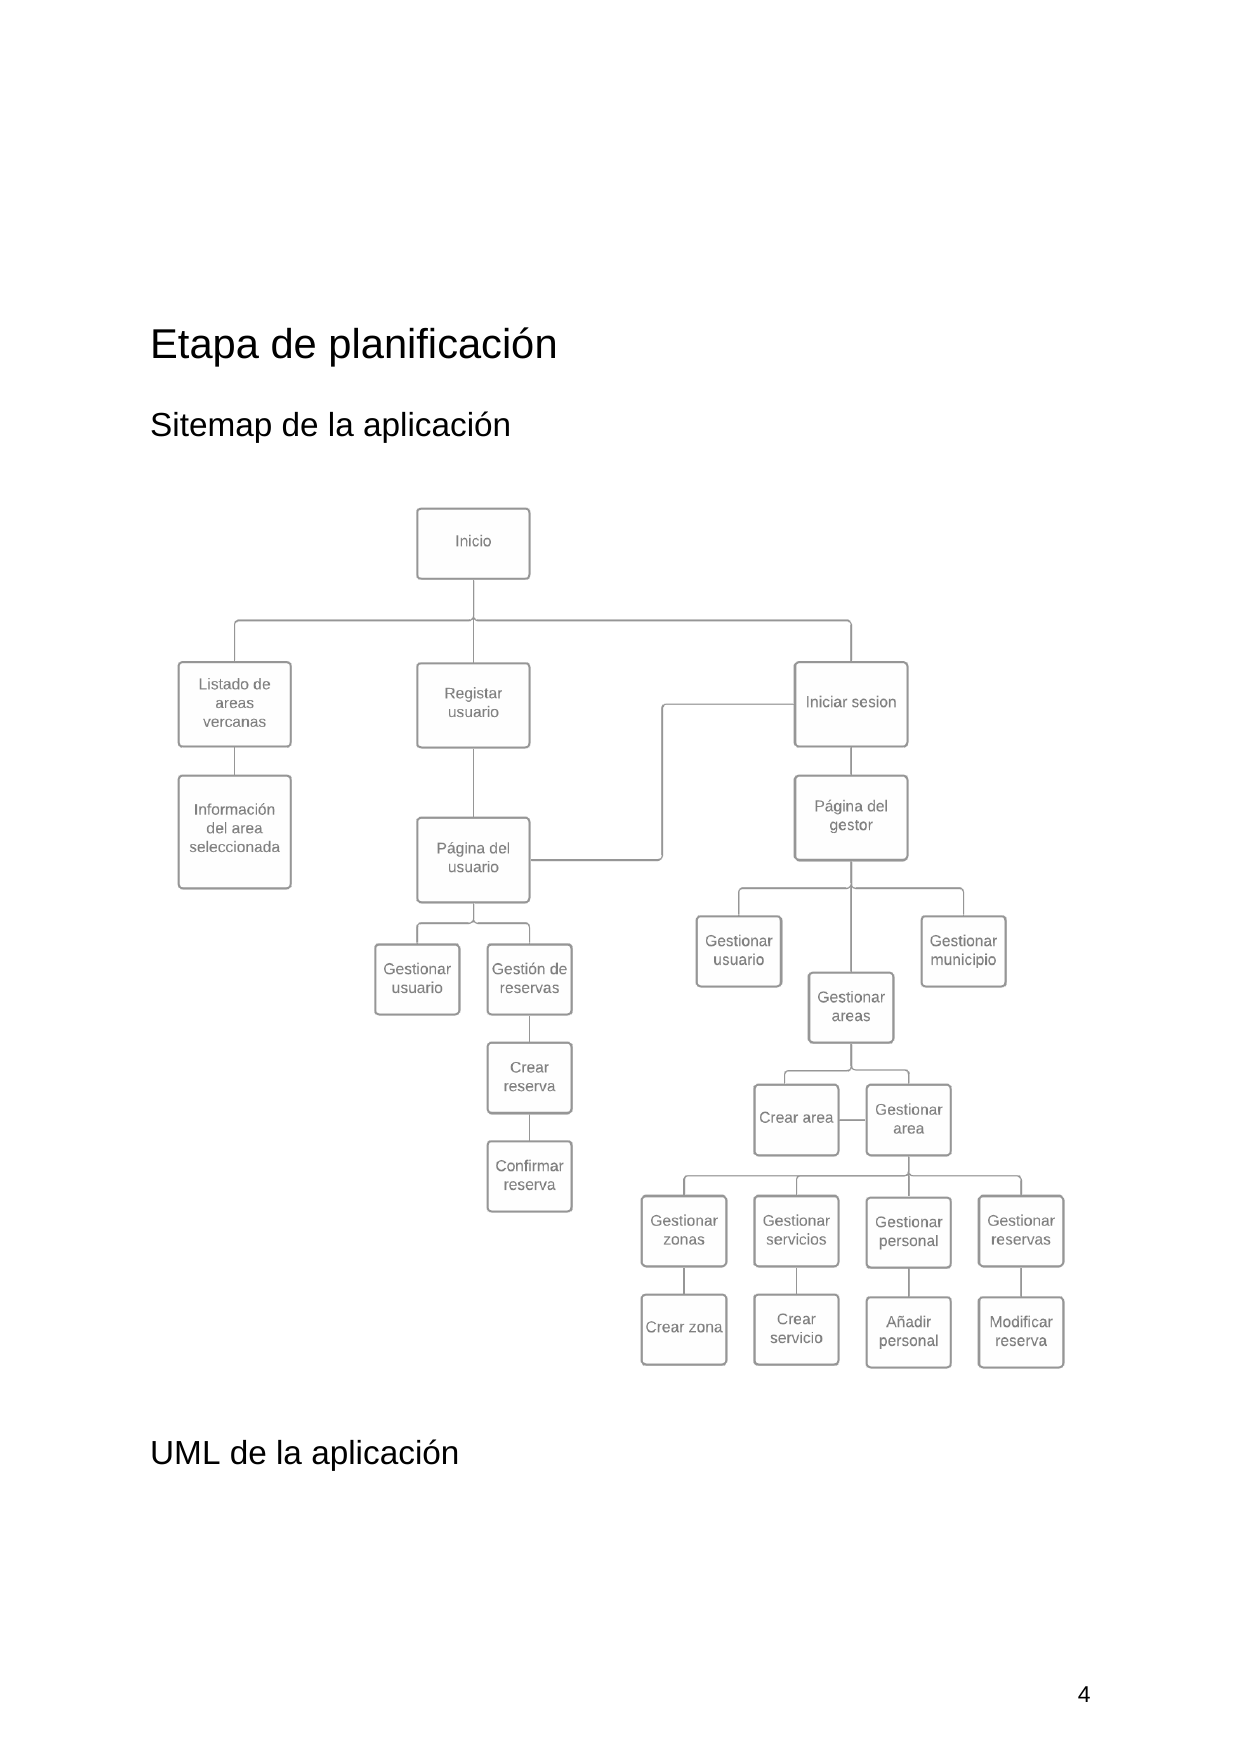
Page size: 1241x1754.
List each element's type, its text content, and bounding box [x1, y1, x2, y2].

subtitle UML de la aplicación [150, 1433, 1090, 1472]
subtitle Sitemap de la aplicación [150, 405, 1090, 443]
subtitle Etapa de planificación [150, 320, 1090, 368]
picture [150, 481, 1091, 1396]
